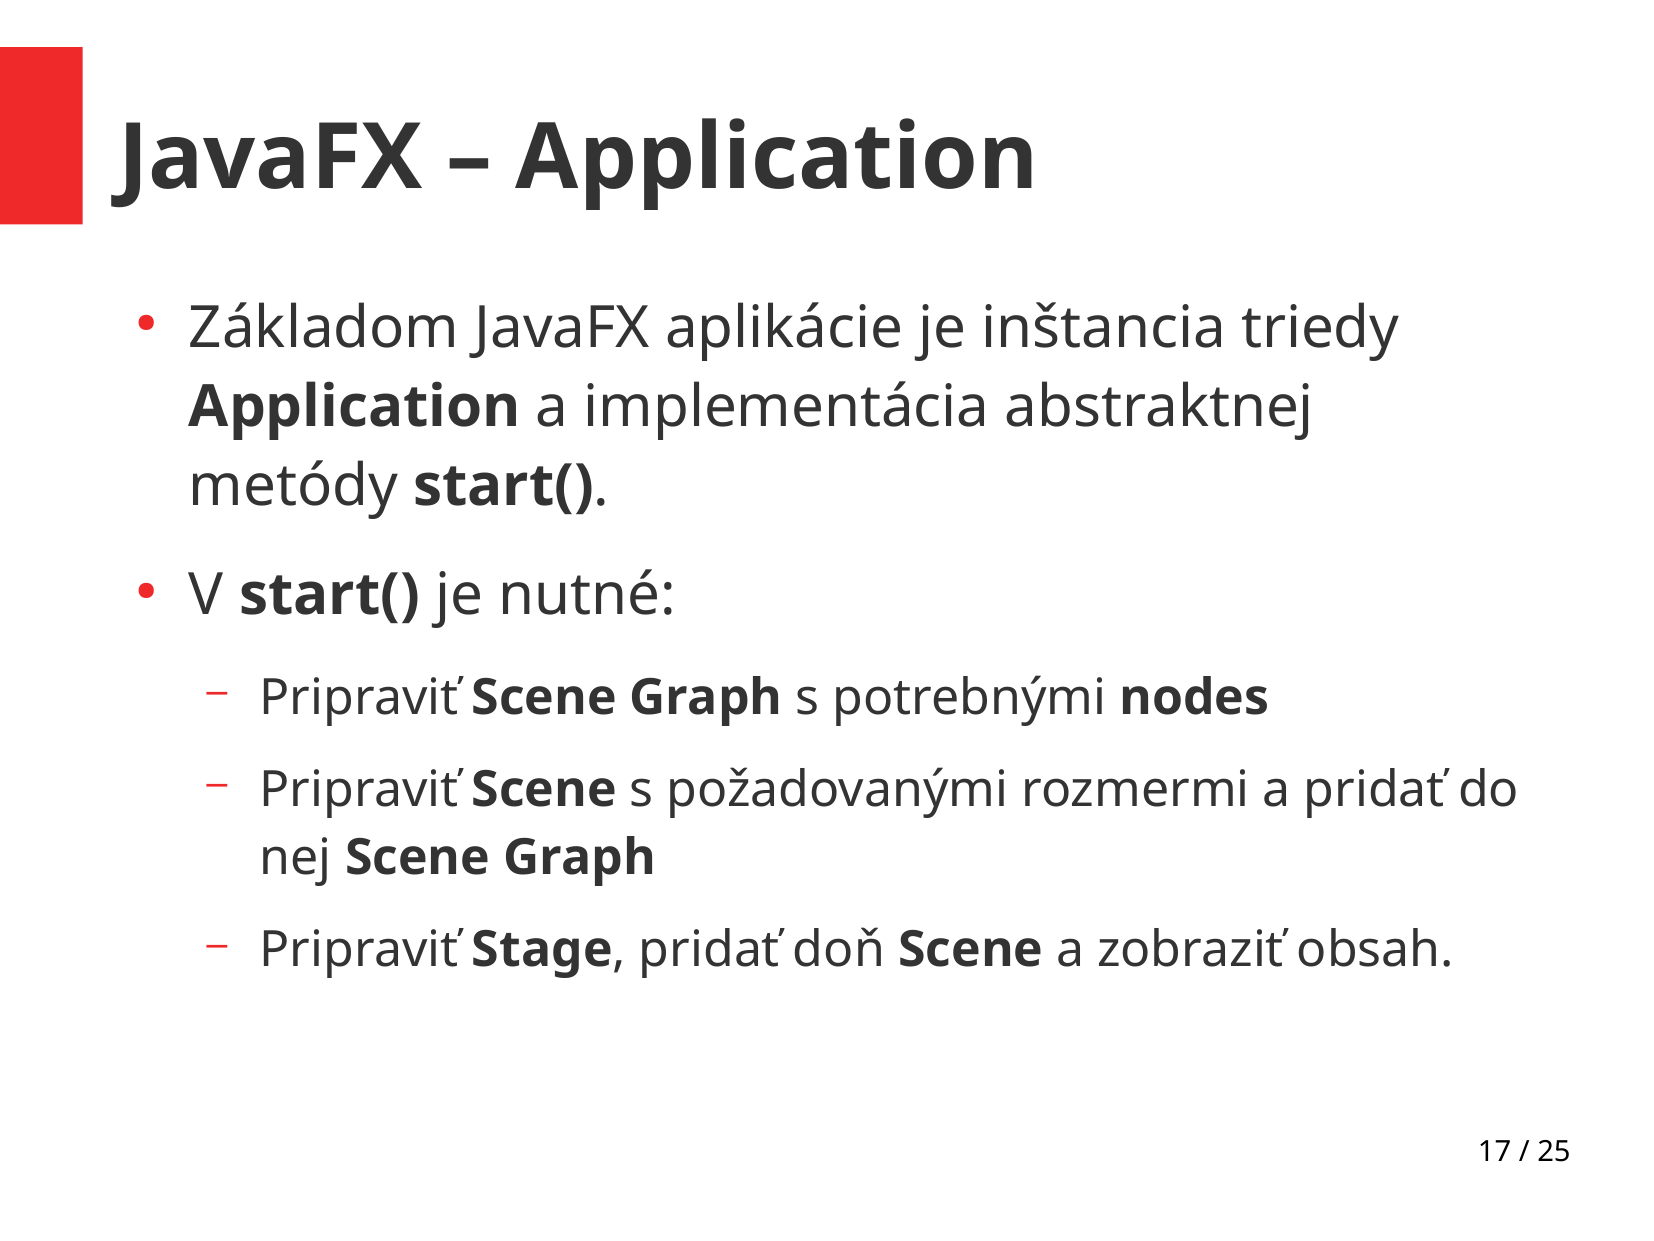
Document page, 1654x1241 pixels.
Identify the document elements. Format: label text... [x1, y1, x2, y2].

title JavaFX – Application [118, 49, 1571, 257]
list Základom JavaFX aplikácie je inštancia triedy Application a implementácia abstraktnej metódy start(). V start() je nutné: Pripraviť Scene Graph s potrebnými nodes Pripraviť Scene s požadovanými rozmermi a pridať do nej Scene Graph Pripraviť Stage, pridať doň Scene a zobraziť obsah. [118, 285, 1536, 1005]
